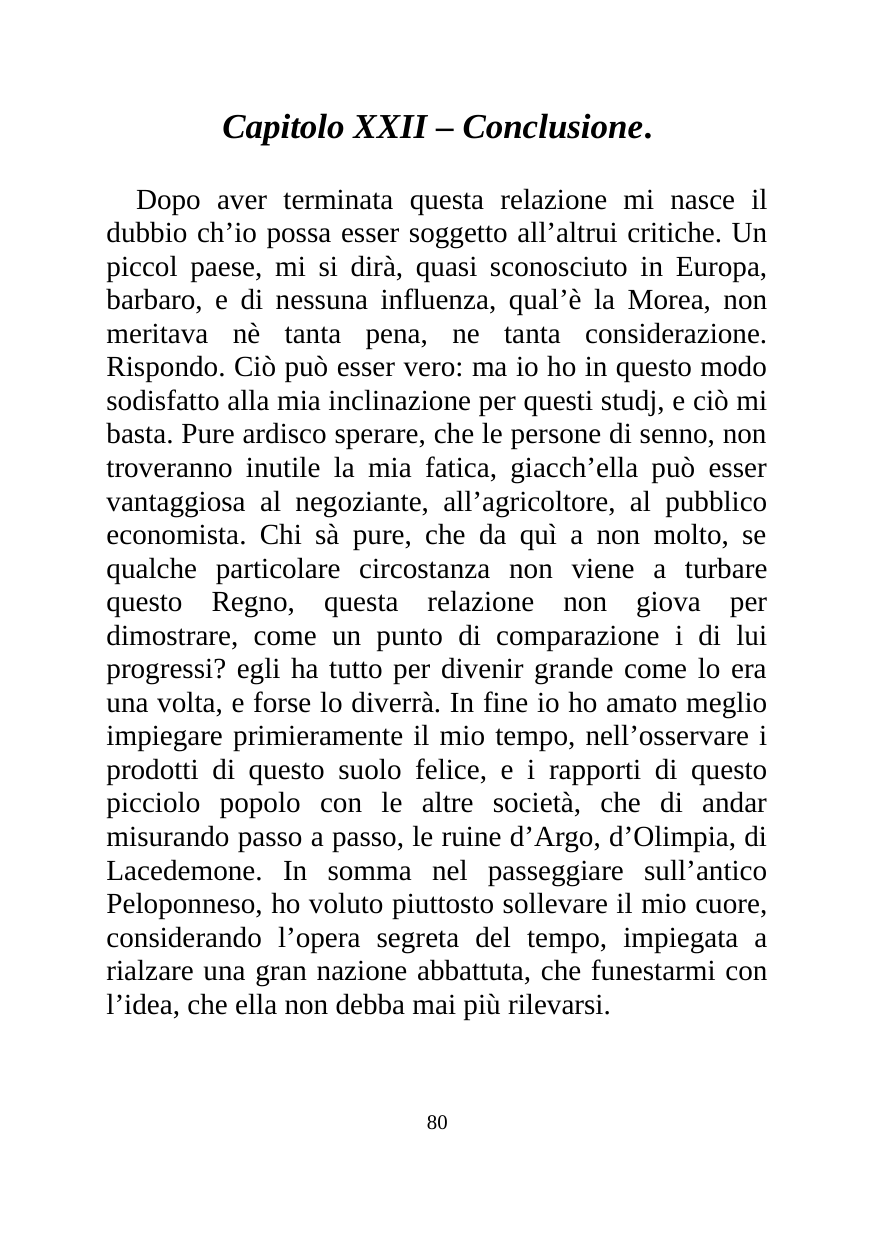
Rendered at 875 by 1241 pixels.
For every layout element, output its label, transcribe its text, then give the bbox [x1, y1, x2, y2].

text Dopo aver terminata questa relazione mi nasce il dubbio ch’io possa esser soggetto all’altrui critiche. Un piccol paese, mi si dirà, quasi sconosciuto in Europa, barbaro, e di nessuna influenza, qual’è la Morea, non meritava nè tanta pena, ne tanta considerazione. Rispondo. Ciò può esser vero: ma io ho in questo modo sodisfatto alla mia inclinazione per questi studj, e ciò mi basta. Pure ardisco sperare, che le persone di senno, non troveranno inutile la mia fatica, giacch’ella può esser vantaggiosa al negoziante, all’agricoltore, al pubblico economista. Chi sà pure, che da quì a non molto, se qualche particolare circostanza non viene a turbare questo Regno, questa relazione non giova per dimostrare, come un punto di comparazione i di lui progressi? egli ha tutto per divenir grande come lo era una volta, e forse lo diverrà. In fine io ho amato meglio impiegare primieramente il mio tempo, nell’osservare i prodotti di questo suolo felice, e i rapporti di questo picciolo popolo con le altre società, che di andar misurando passo a passo, le ruine d’Argo, d’Olimpia, di Lacedemone. In somma nel passeggiare sull’antico Peloponneso, ho voluto piuttosto sollevare il mio cuore, considerando l’opera segreta del tempo, impiegata a rialzare una gran nazione abbattuta, che funestarmi con l’idea, che ella non debba mai più rilevarsi. [106, 182, 768, 1020]
subtitle Capitolo XXII ‒ Conclusione. [106, 106, 768, 146]
